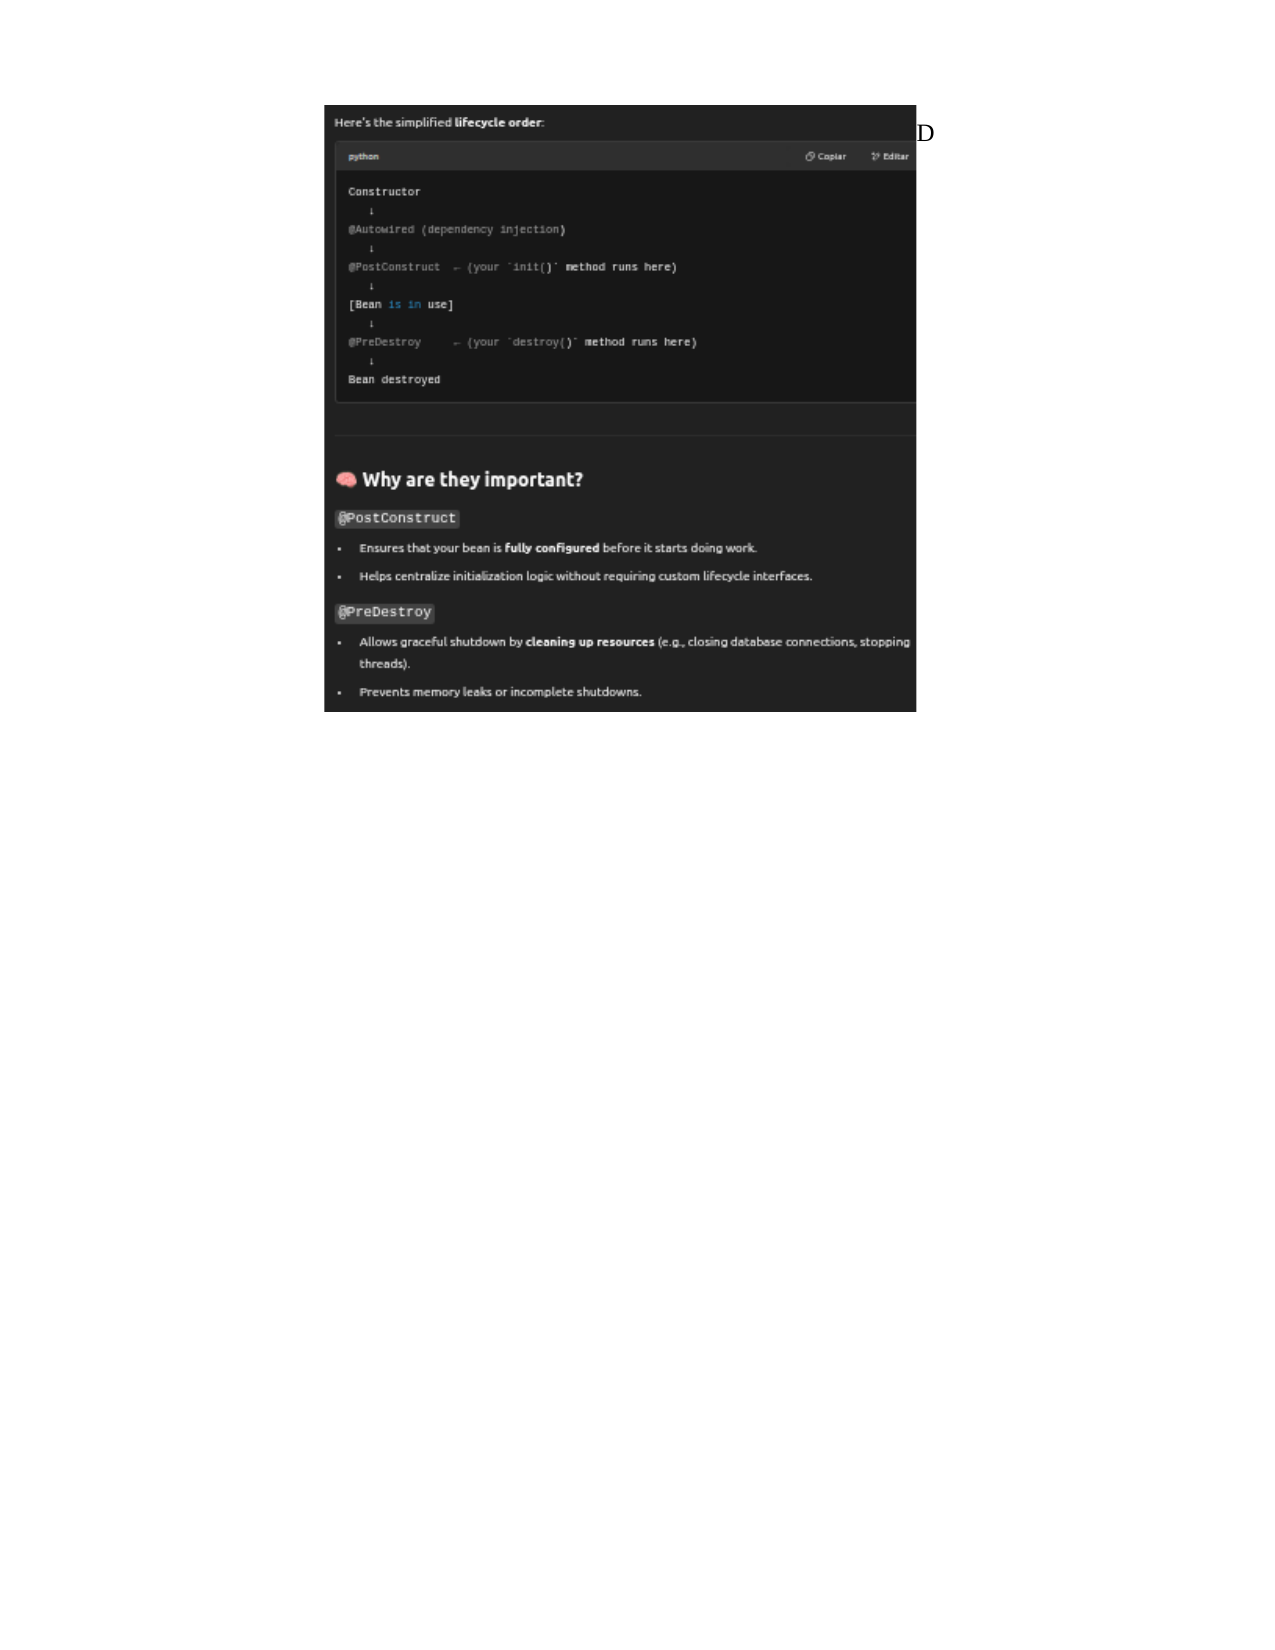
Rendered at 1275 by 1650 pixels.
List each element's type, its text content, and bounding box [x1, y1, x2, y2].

text D [917, 118, 1157, 147]
text [118, 118, 324, 147]
picture [324, 105, 917, 712]
